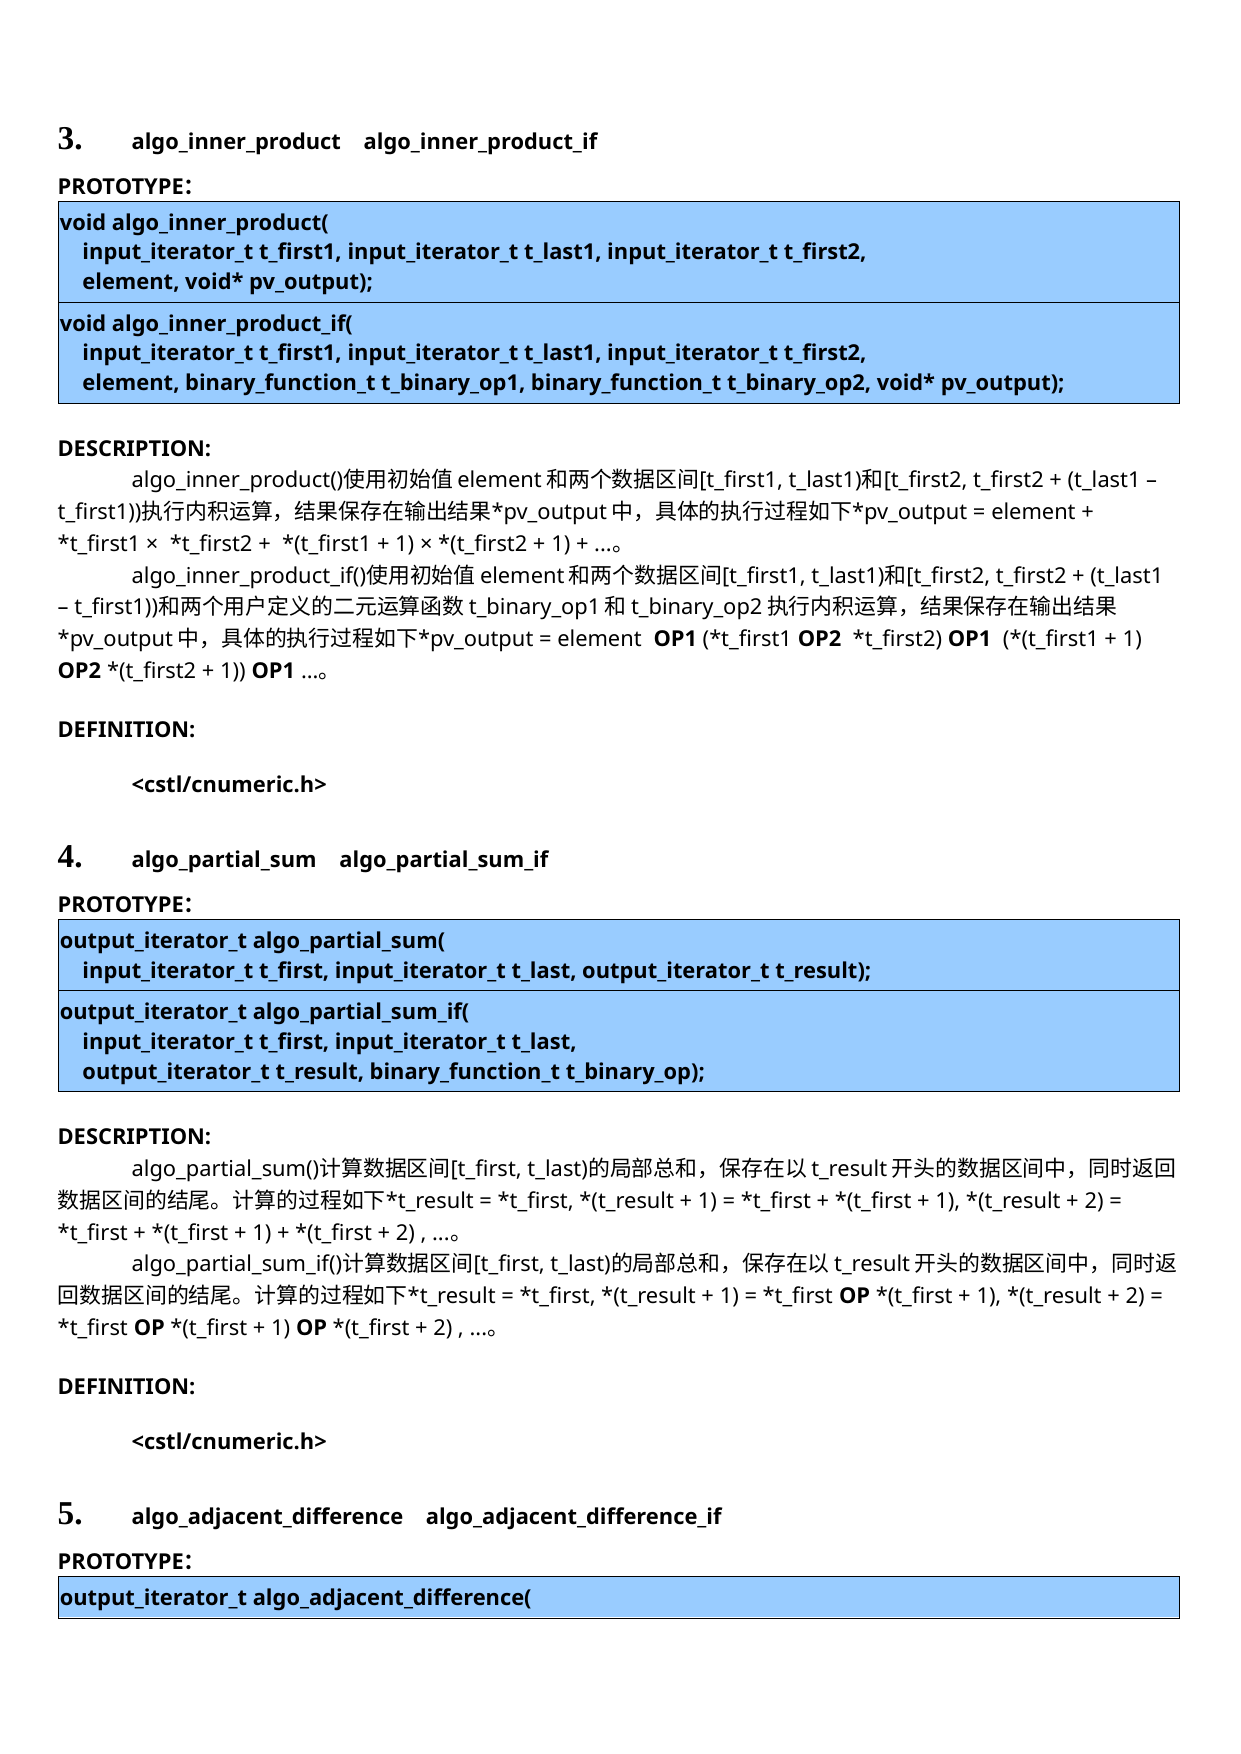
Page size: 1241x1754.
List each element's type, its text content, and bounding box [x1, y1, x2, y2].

text <cstl/cnumeric.h> [57, 1426, 1179, 1456]
text <cstl/cnumeric.h> [57, 769, 1179, 799]
subtitle algo_inner_product algo_inner_product_if [57, 118, 1179, 156]
text DEFINITION: [57, 714, 1179, 744]
subtitle algo_partial_sum algo_partial_sum_if [57, 837, 1179, 875]
text PROTOTYPE： [57, 169, 1179, 201]
text DESCRIPTION: [57, 432, 1179, 462]
text algo_partial_sum_if()计算数据区间[t_first, t_last)的局部总和，保存在以t_result开头的数据区间中，同时返回数据区间的结尾。计算的过程如下*t_result = *t_first, *(t_result + 1) = *t_first OP *(t_first + 1), *(t_result + 2) = *t_first OP *(t_first + 1) OP *(t_first + 2) , ...。 [57, 1246, 1179, 1342]
text PROTOTYPE： [57, 1544, 1179, 1576]
table_header output_iterator_t algo_adjacent_difference( [59, 1577, 1179, 1617]
table_cell output_iterator_t algo_partial_sum_if( input_iterator_t t_first, input_iterator_t t_last, output_iterator_t t_result, binary_function_t t_binary_op); [59, 991, 1179, 1091]
text PROTOTYPE： [57, 887, 1179, 919]
text DEFINITION: [57, 1371, 1179, 1401]
text DESCRIPTION: [57, 1121, 1179, 1151]
table_header void algo_inner_product( input_iterator_t t_first1, input_iterator_t t_last1, input_iterator_t t_first2, element, void* pv_output); [59, 202, 1179, 302]
text algo_inner_product_if()使用初始值element和两个数据区间[t_first1, t_last1)和[t_first2, t_first2 + (t_last1 – t_first1))和两个用户定义的二元运算函数t_binary_op1和t_binary_op2执行内积运算，结果保存在输出结果*pv_output中，具体的执行过程如下*pv_output = element OP1 (*t_first1 OP2 *t_first2) OP1 (*(t_first1 + 1) OP2 *(t_first2 + 1)) OP1 ...。 [57, 558, 1179, 685]
table_cell void algo_inner_product_if( input_iterator_t t_first1, input_iterator_t t_last1, input_iterator_t t_first2, element, binary_function_t t_binary_op1, binary_function_t t_binary_op2, void* pv_output); [59, 303, 1179, 403]
table_header output_iterator_t algo_partial_sum( input_iterator_t t_first, input_iterator_t t_last, output_iterator_t t_result); [59, 920, 1179, 990]
text algo_inner_product()使用初始值element和两个数据区间[t_first1, t_last1)和[t_first2, t_first2 + (t_last1 – t_first1))执行内积运算，结果保存在输出结果*pv_output中，具体的执行过程如下*pv_output = element + *t_first1 × *t_first2 + *(t_first1 + 1) × *(t_first2 + 1) + ...。 [57, 462, 1179, 558]
subtitle algo_adjacent_difference algo_adjacent_difference_if [57, 1493, 1179, 1532]
text algo_partial_sum()计算数据区间[t_first, t_last)的局部总和，保存在以t_result开头的数据区间中，同时返回数据区间的结尾。计算的过程如下*t_result = *t_first, *(t_result + 1) = *t_first + *(t_first + 1), *(t_result + 2) = *t_first + *(t_first + 1) + *(t_first + 2) , ...。 [57, 1151, 1179, 1246]
